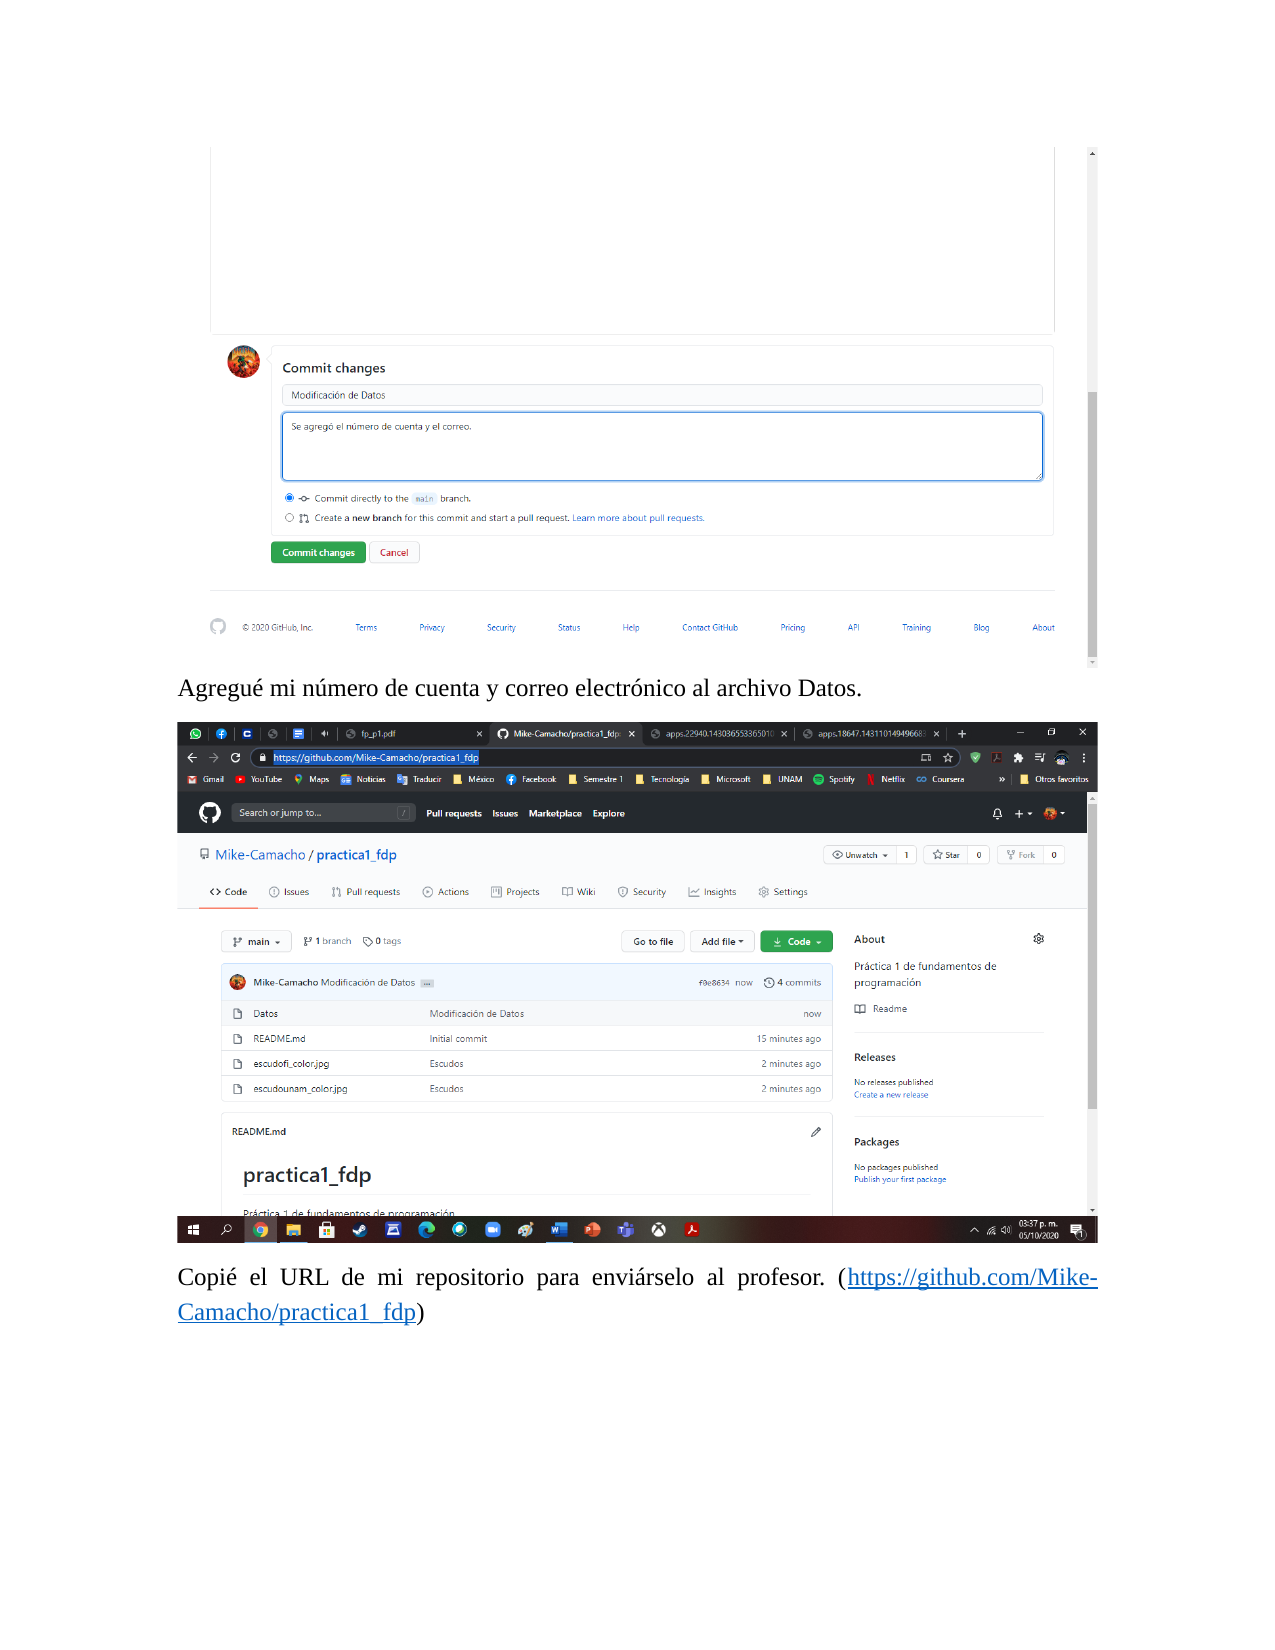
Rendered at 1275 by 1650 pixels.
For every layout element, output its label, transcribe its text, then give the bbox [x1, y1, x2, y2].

picture [177, 147, 1098, 668]
text Agregué mi número de cuenta y correo electrónico al archivo Datos. [177, 668, 1098, 702]
text Copié el URL de mi repositorio para enviárselo al profesor. (https://github.com/Mike-Camacho/practica1_fdp) [177, 1262, 1098, 1326]
picture [177, 722, 1098, 1243]
